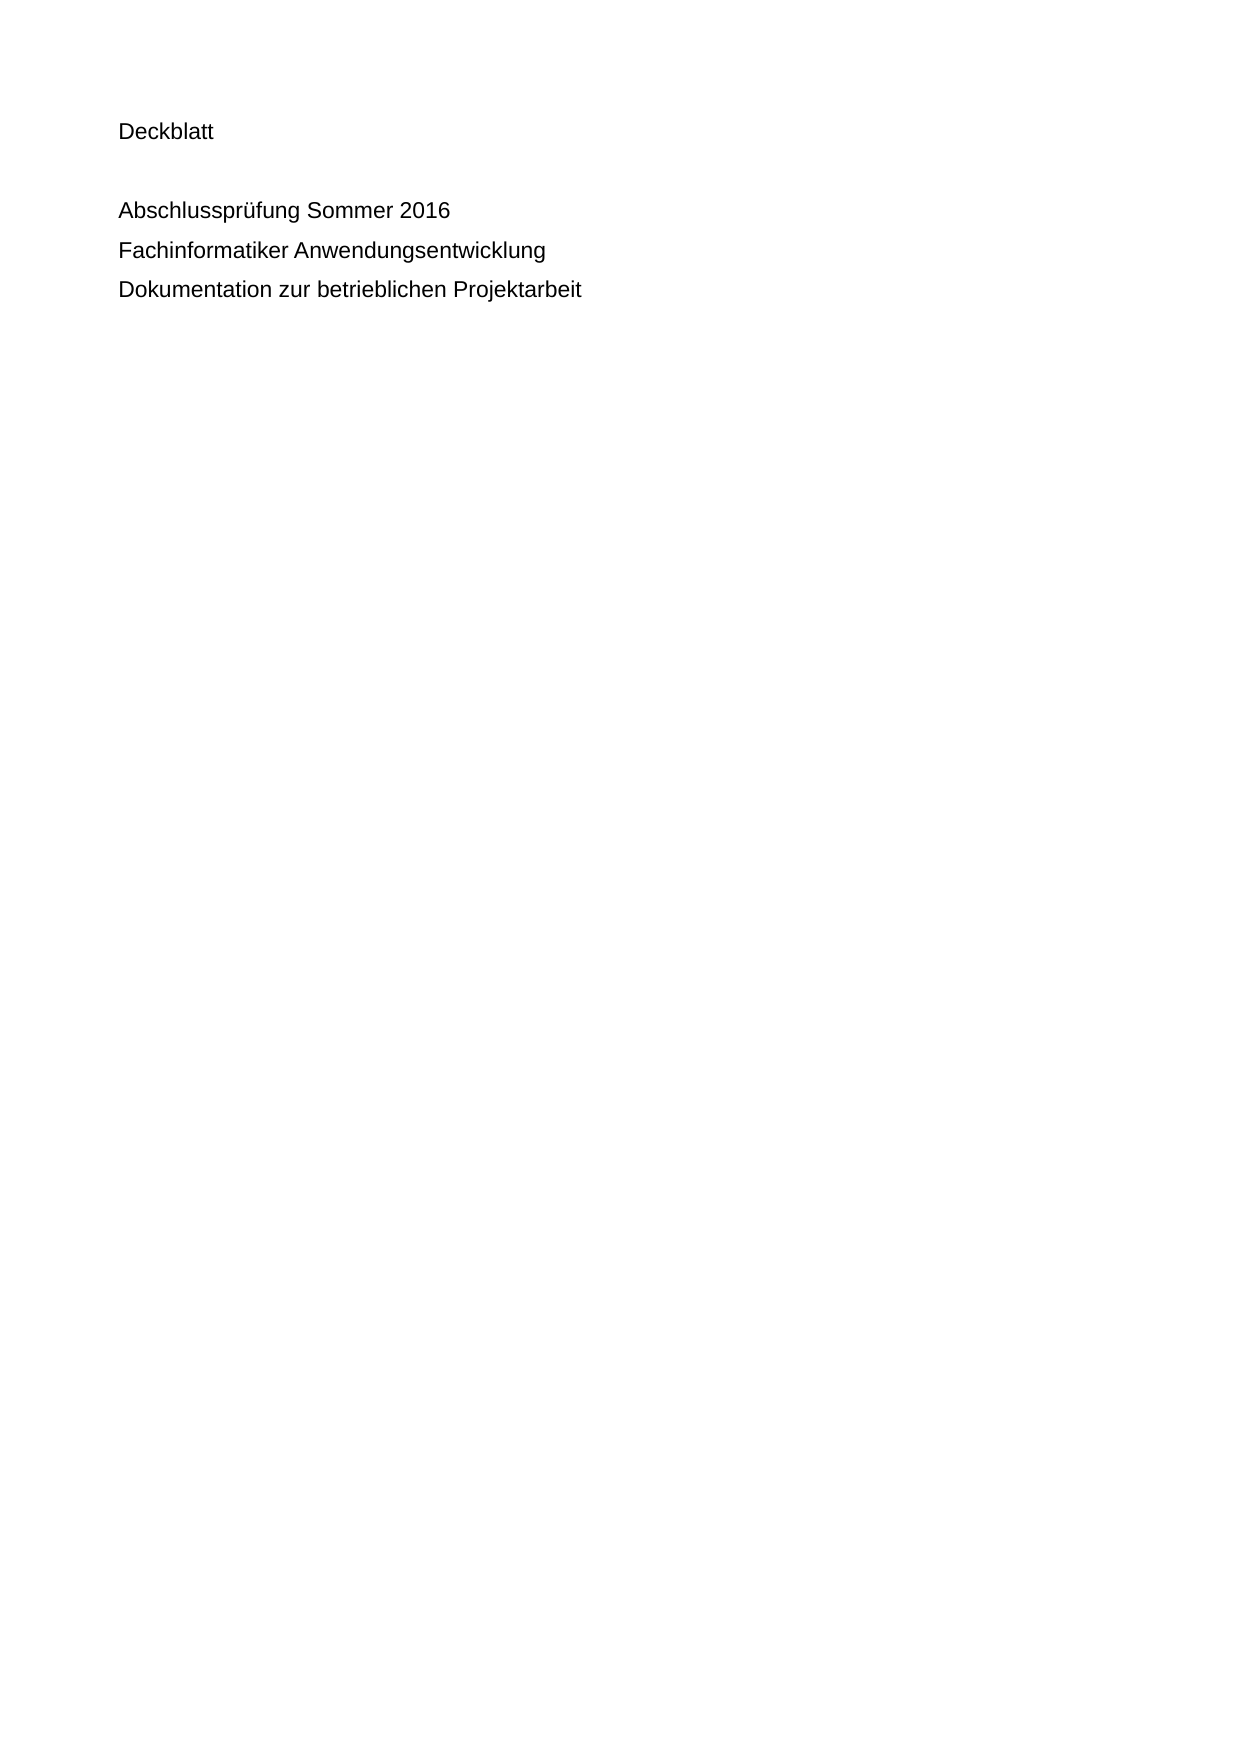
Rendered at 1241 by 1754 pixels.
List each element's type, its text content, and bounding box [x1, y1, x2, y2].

text Dokumentation zur betrieblichen Projektarbeit [118, 276, 1122, 302]
text Deckblatt [118, 118, 1122, 144]
text Fachinformatiker Anwendungsentwicklung [118, 237, 1122, 263]
text Abschlussprüfung Sommer 2016 [118, 197, 1122, 223]
